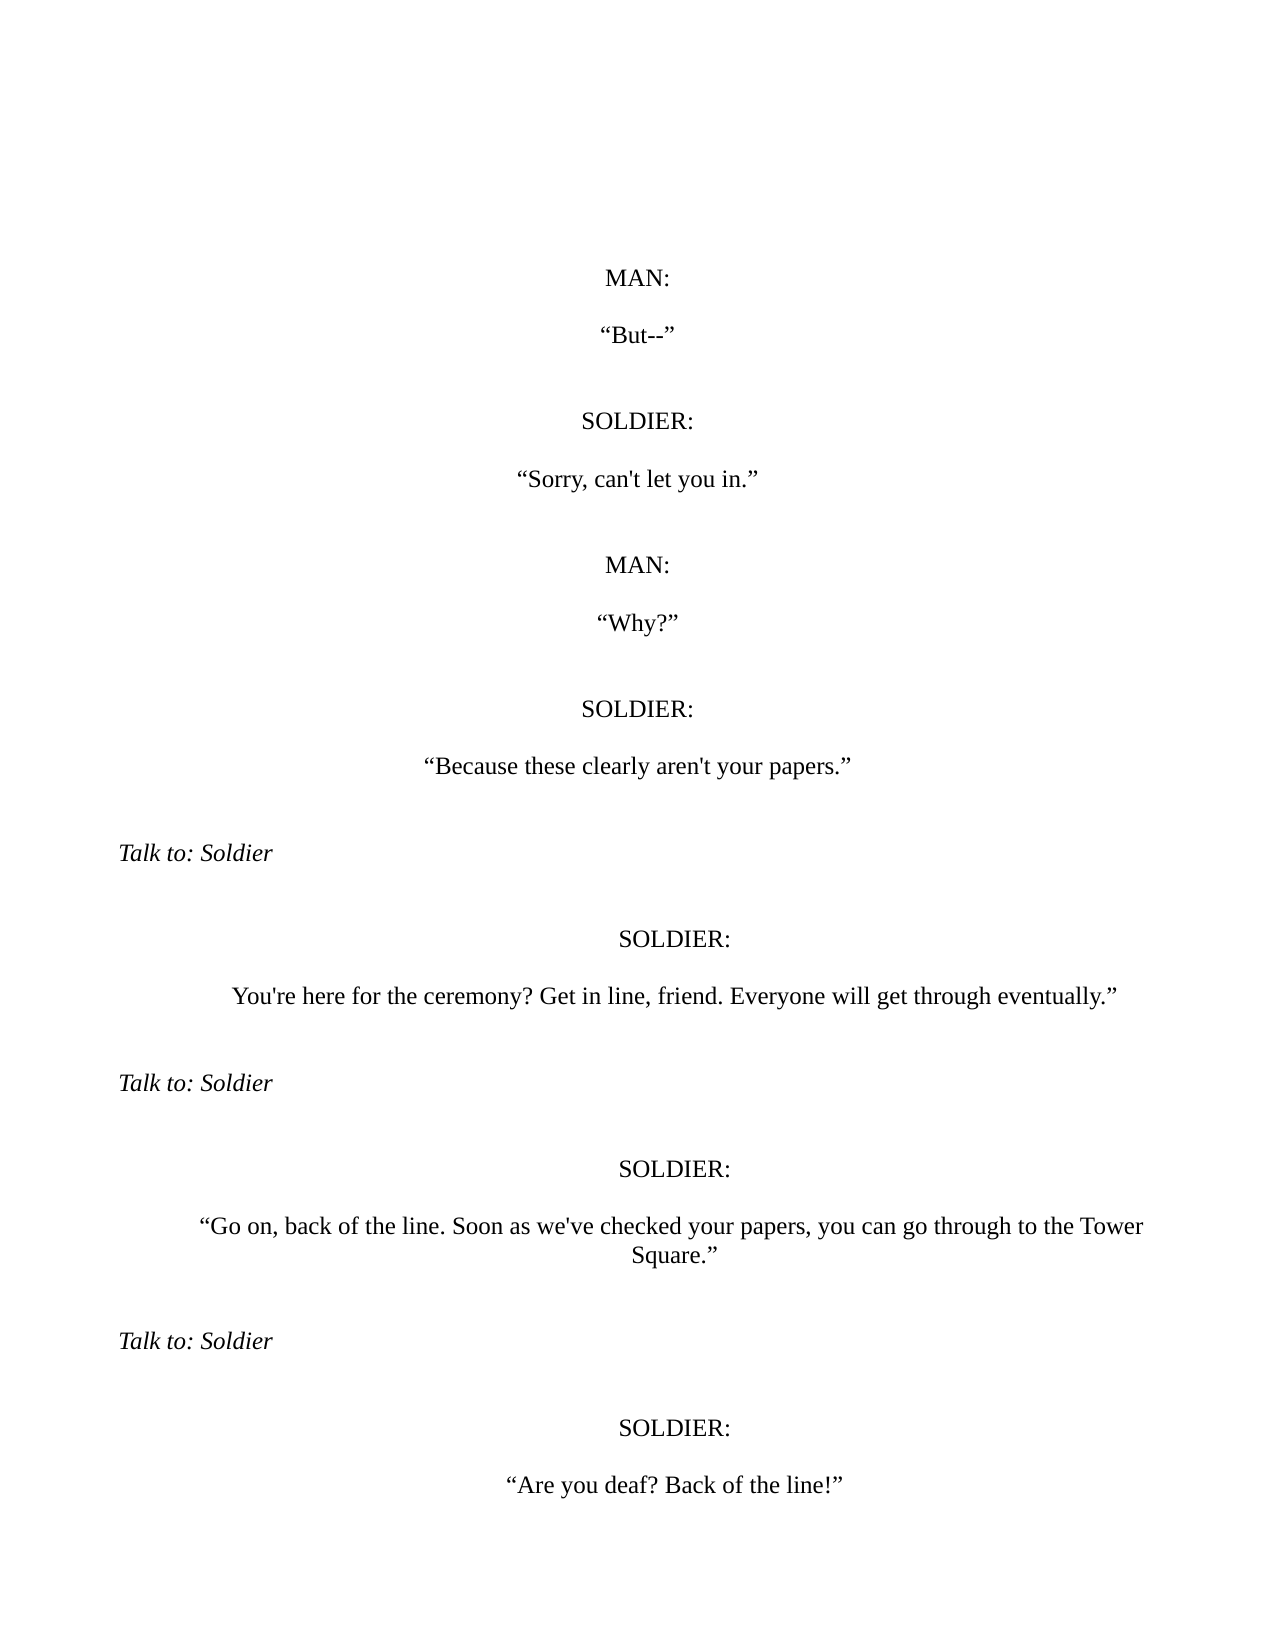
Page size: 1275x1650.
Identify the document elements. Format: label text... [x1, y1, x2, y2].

text “Go on, back of the line. Soon as we've checked your papers, you can go through to the Tower Square.” [118, 1211, 1157, 1269]
text MAN: [118, 550, 1157, 579]
text “Are you deaf? Back of the line!” [118, 1470, 1157, 1499]
text SOLDIER: [118, 1154, 1157, 1183]
text Talk to: Soldier [118, 838, 1157, 866]
text You're here for the ceremony? Get in line, friend. Everyone will get through eventually.” [118, 981, 1157, 1010]
text “Because these clearly aren't your papers.” [118, 751, 1157, 780]
text SOLDIER: [118, 694, 1157, 723]
text “Why?” [118, 608, 1157, 636]
text SOLDIER: [118, 924, 1157, 953]
text SOLDIER: [118, 1413, 1157, 1441]
text “But--” [118, 320, 1157, 349]
text SOLDIER: [118, 406, 1157, 435]
text Talk to: Soldier [118, 1068, 1157, 1096]
text Talk to: Soldier [118, 1326, 1157, 1355]
text MAN: [118, 263, 1157, 291]
text “Sorry, can't let you in.” [118, 464, 1157, 493]
